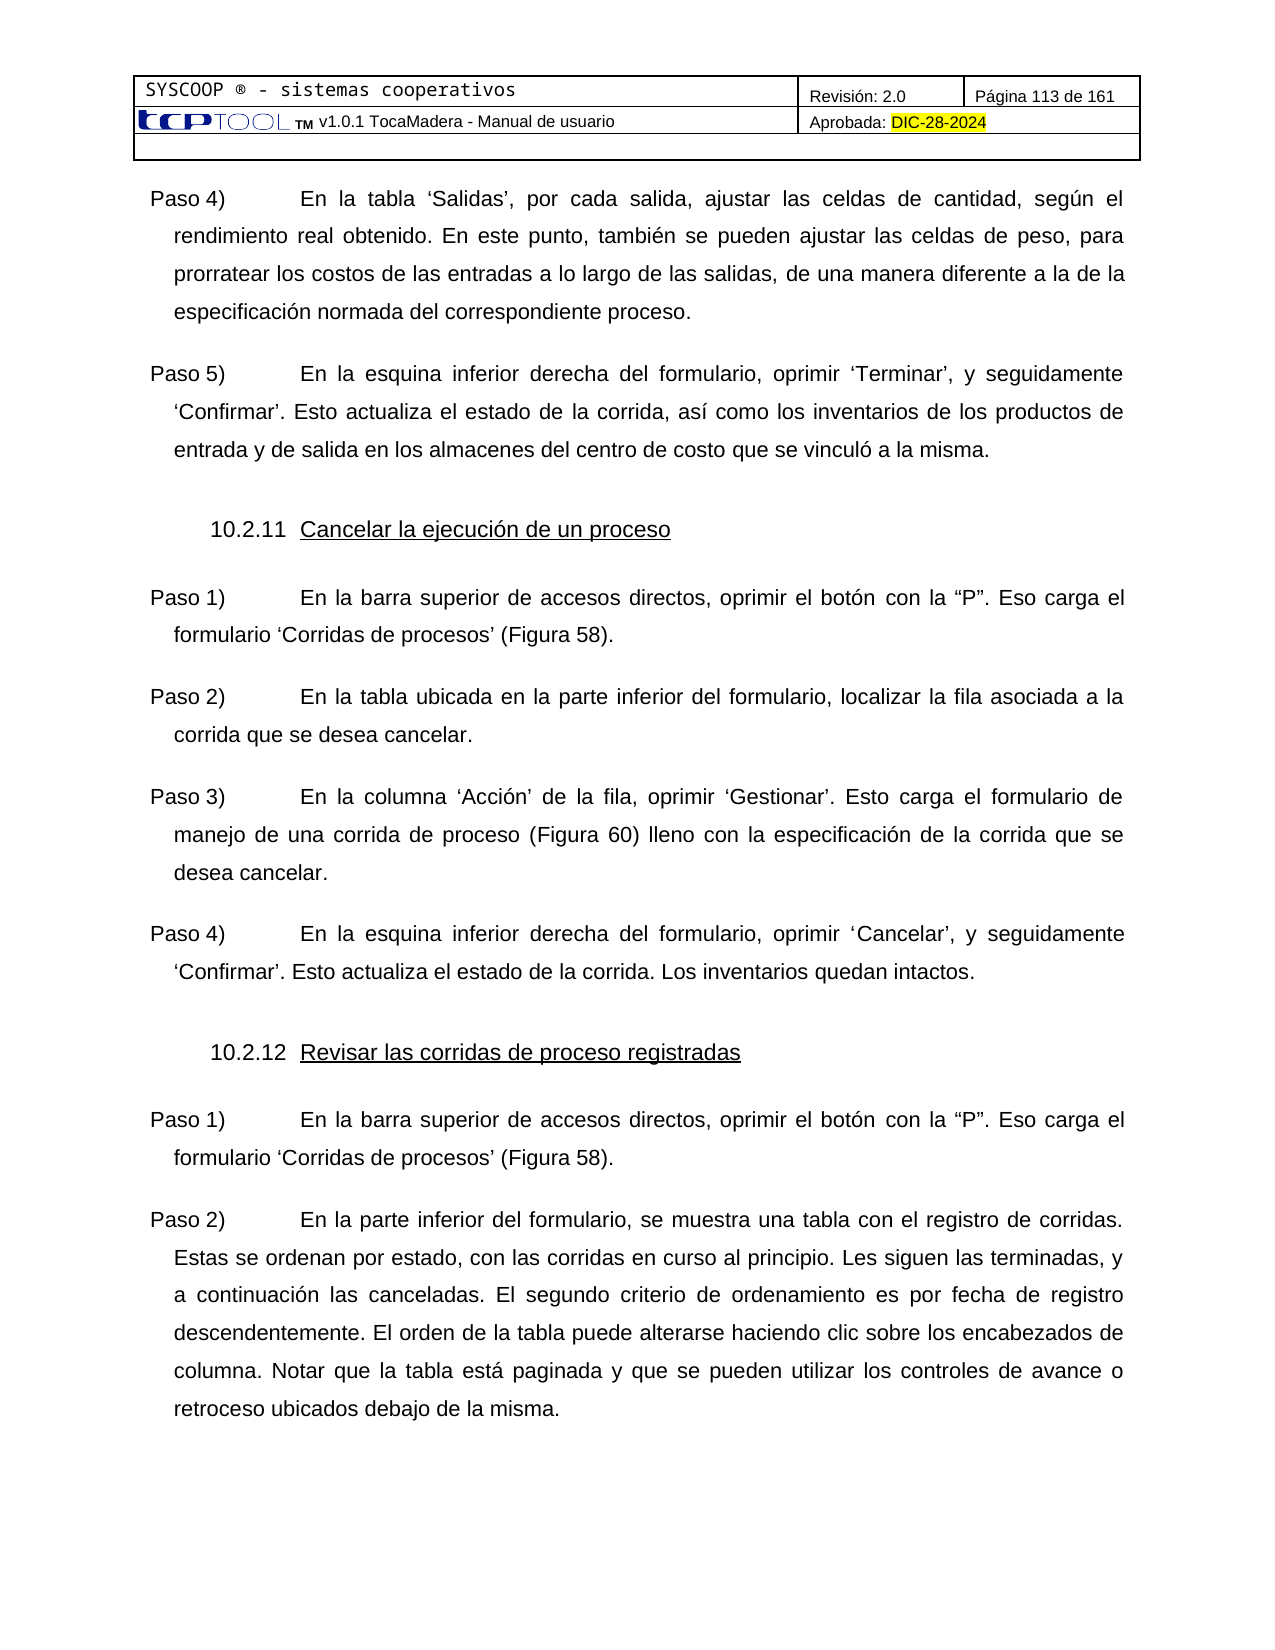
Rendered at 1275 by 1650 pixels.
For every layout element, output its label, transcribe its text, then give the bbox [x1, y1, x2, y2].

list En la parte inferior del formulario, se muestra una tabla con el registro de corridas. Estas se ordenan por estado, con las corridas en curso al principio. Les siguen las terminadas, y a continuación las canceladas. El segundo criterio de ordenamiento es por fecha de registro descendentemente. El orden de la tabla puede alterarse haciendo clic sobre los encabezados de columna. Notar que la tabla está paginada y que se pueden utilizar los controles de avance o retroceso ubicados debajo de la misma. [150, 1207, 1125, 1421]
picture [138, 110, 290, 130]
list En la barra superior de accesos directos, oprimir el botón con la “P”. Eso carga el formulario ‘Corridas de procesos’ (Figura 58). [150, 1107, 1125, 1170]
list En la tabla ubicada en la parte inferior del formulario, localizar la fila asociada a la corrida que se desea cancelar. [150, 684, 1125, 747]
list En la tabla ‘Salidas’, por cada salida, ajustar las celdas de cantidad, según el rendimiento real obtenido. En este punto, también se pueden ajustar las celdas de peso, para prorratear los costos de las entradas a lo largo de las salidas, de una manera diferente a la de la especificación normada del correspondiente proceso. [150, 186, 1125, 324]
list En la barra superior de accesos directos, oprimir el botón con la “P”. Eso carga el formulario ‘Corridas de procesos’ (Figura 58). [150, 584, 1125, 648]
subtitle Revisar las corridas de proceso registradas [210, 1039, 1125, 1065]
list En la columna ‘Acción’ de la fila, oprimir ‘Gestionar’. Esto carga el formulario de manejo de una corrida de proceso (Figura 60) lleno con la especificación de la corrida que se desea cancelar. [150, 784, 1125, 884]
list En la esquina inferior derecha del formulario, oprimir ‘Cancelar’, y seguidamente ‘Confirmar’. Esto actualiza el estado de la corrida. Los inventarios quedan intactos. [150, 921, 1125, 984]
subtitle Cancelar la ejecución de un proceso [210, 516, 1125, 543]
list En la esquina inferior derecha del formulario, oprimir ‘Terminar’, y seguidamente ‘Confirmar’. Esto actualiza el estado de la corrida, así como los inventarios de los productos de entrada y de salida en los almacenes del centro de costo que se vinculó a la misma. [150, 361, 1125, 462]
